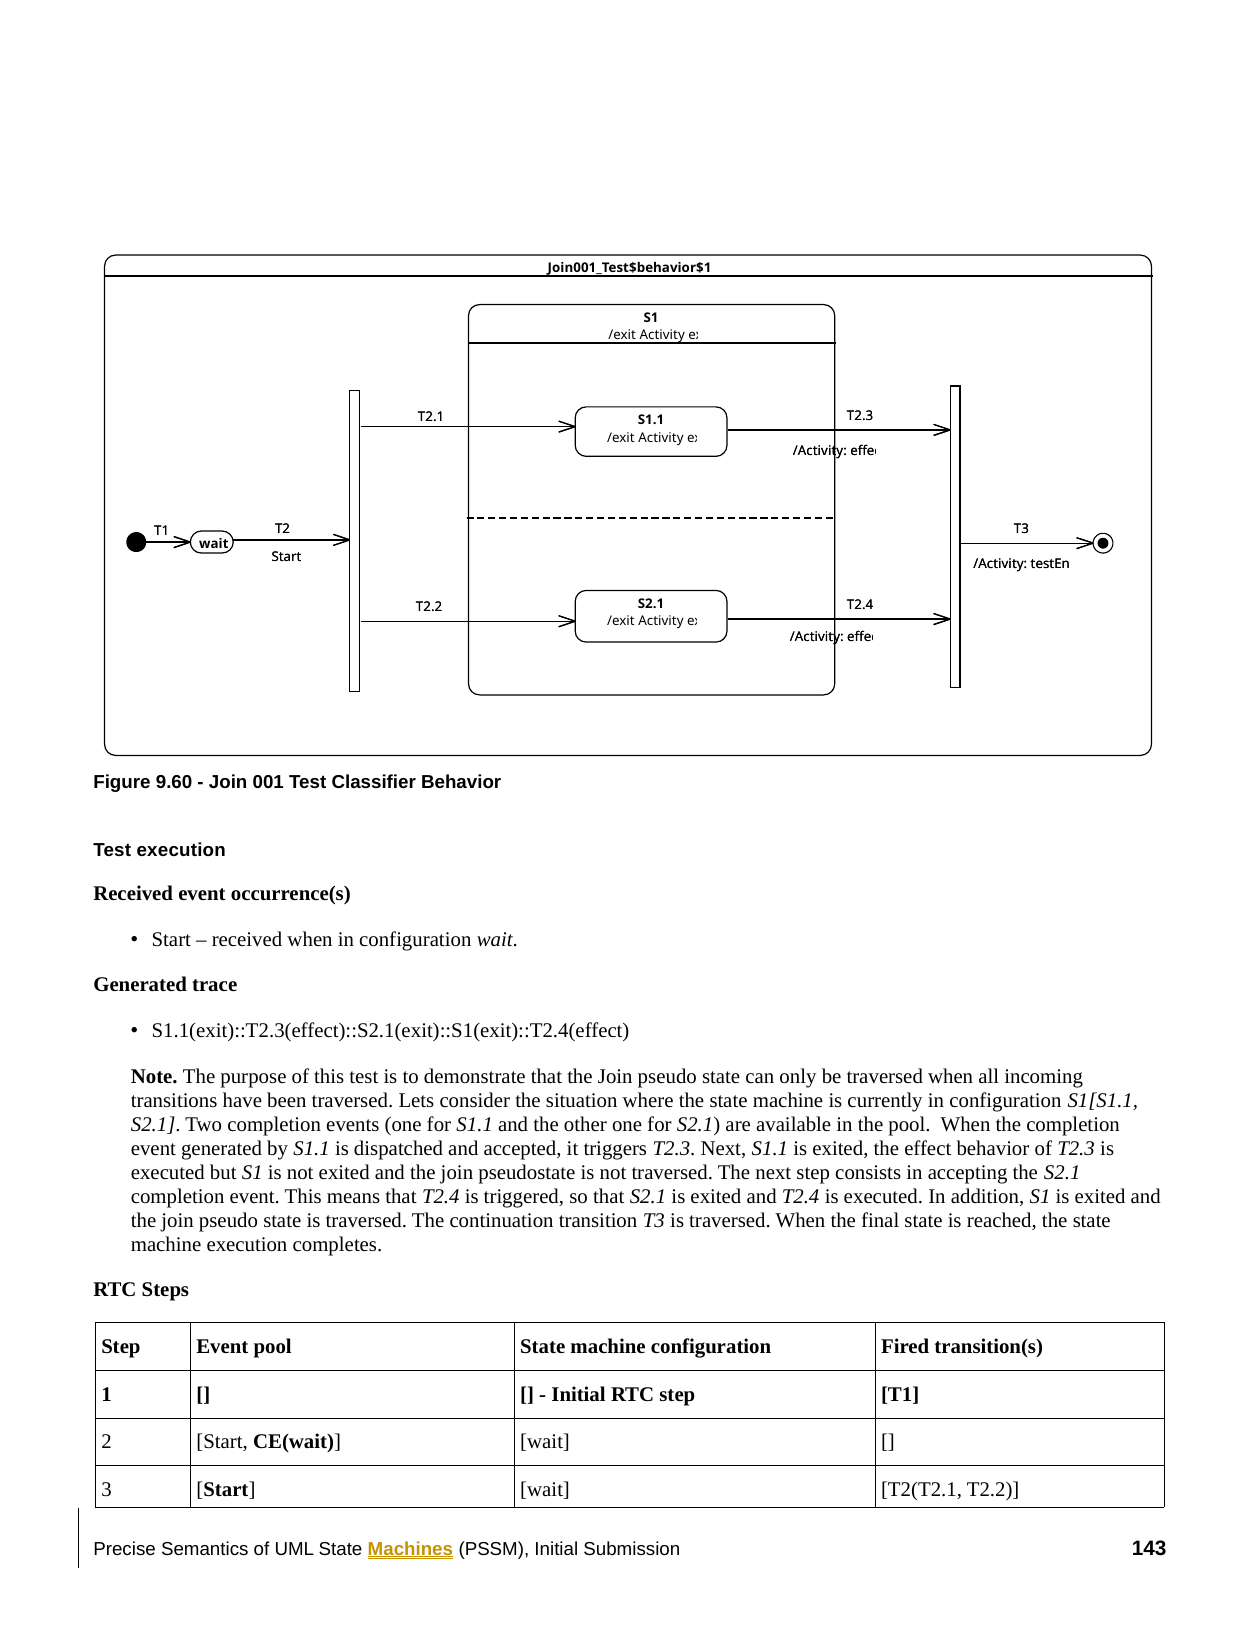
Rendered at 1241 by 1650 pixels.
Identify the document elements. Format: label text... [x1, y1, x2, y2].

table_cell 1 [96, 1371, 190, 1418]
table_cell [] - Initial RTC step [515, 1371, 875, 1418]
table_cell [T2(T2.1, T2.2)] [876, 1466, 1164, 1507]
table_header Event pool [191, 1323, 514, 1370]
table_cell [Start, CE(wait)] [191, 1419, 514, 1465]
table_header State machine configuration [515, 1323, 875, 1370]
list Start – received when in configuration wait. [131, 926, 1164, 951]
text Note. The purpose of this test is to demonstrate that the Join pseudo state can only be traversed when all incoming transitions have been traversed. Lets consider the situation where the state machine is currently in configuration S1[S1.1, S2.1]. Two completion events (one for S1.1 and the other one for S2.1) are available in the pool. When the completion event generated by S1.1 is dispatched and accepted, it triggers T2.3. Next, S1.1 is exited, the effect behavior of T2.3 is executed but S1 is not exited and the join pseudostate is not traversed. The next step consists in accepting the S2.1 completion event. This means that T2.4 is triggered, so that S2.1 is exited and T2.4 is executed. In addition, S1 is exited and the join pseudo state is traversed. The continuation transition T3 is traversed. When the final state is reached, the state machine execution completes. [131, 1063, 1164, 1256]
table_cell [] [876, 1419, 1164, 1465]
table_header Fired transition(s) [876, 1323, 1164, 1370]
text Received event occurrence(s) [93, 881, 1164, 905]
text RTC Steps [93, 1277, 1164, 1301]
table_cell [wait] [515, 1466, 875, 1507]
subtitle Test execution [93, 839, 1164, 860]
table_cell [T1] [876, 1371, 1164, 1418]
table_cell [] [191, 1371, 514, 1418]
table_cell 2 [96, 1419, 190, 1465]
table_header Step [96, 1323, 190, 1370]
table_cell 3 [96, 1466, 190, 1507]
table_cell [Start] [191, 1466, 514, 1507]
table_cell [wait] [515, 1419, 875, 1465]
list S1.1(exit)::T2.3(effect)::S2.1(exit)::S1(exit)::T2.4(effect) [131, 1017, 1164, 1042]
text Figure 9.60 - Join 001 Test Classifier Behavior [93, 243, 1164, 793]
text Generated trace [93, 972, 1164, 996]
